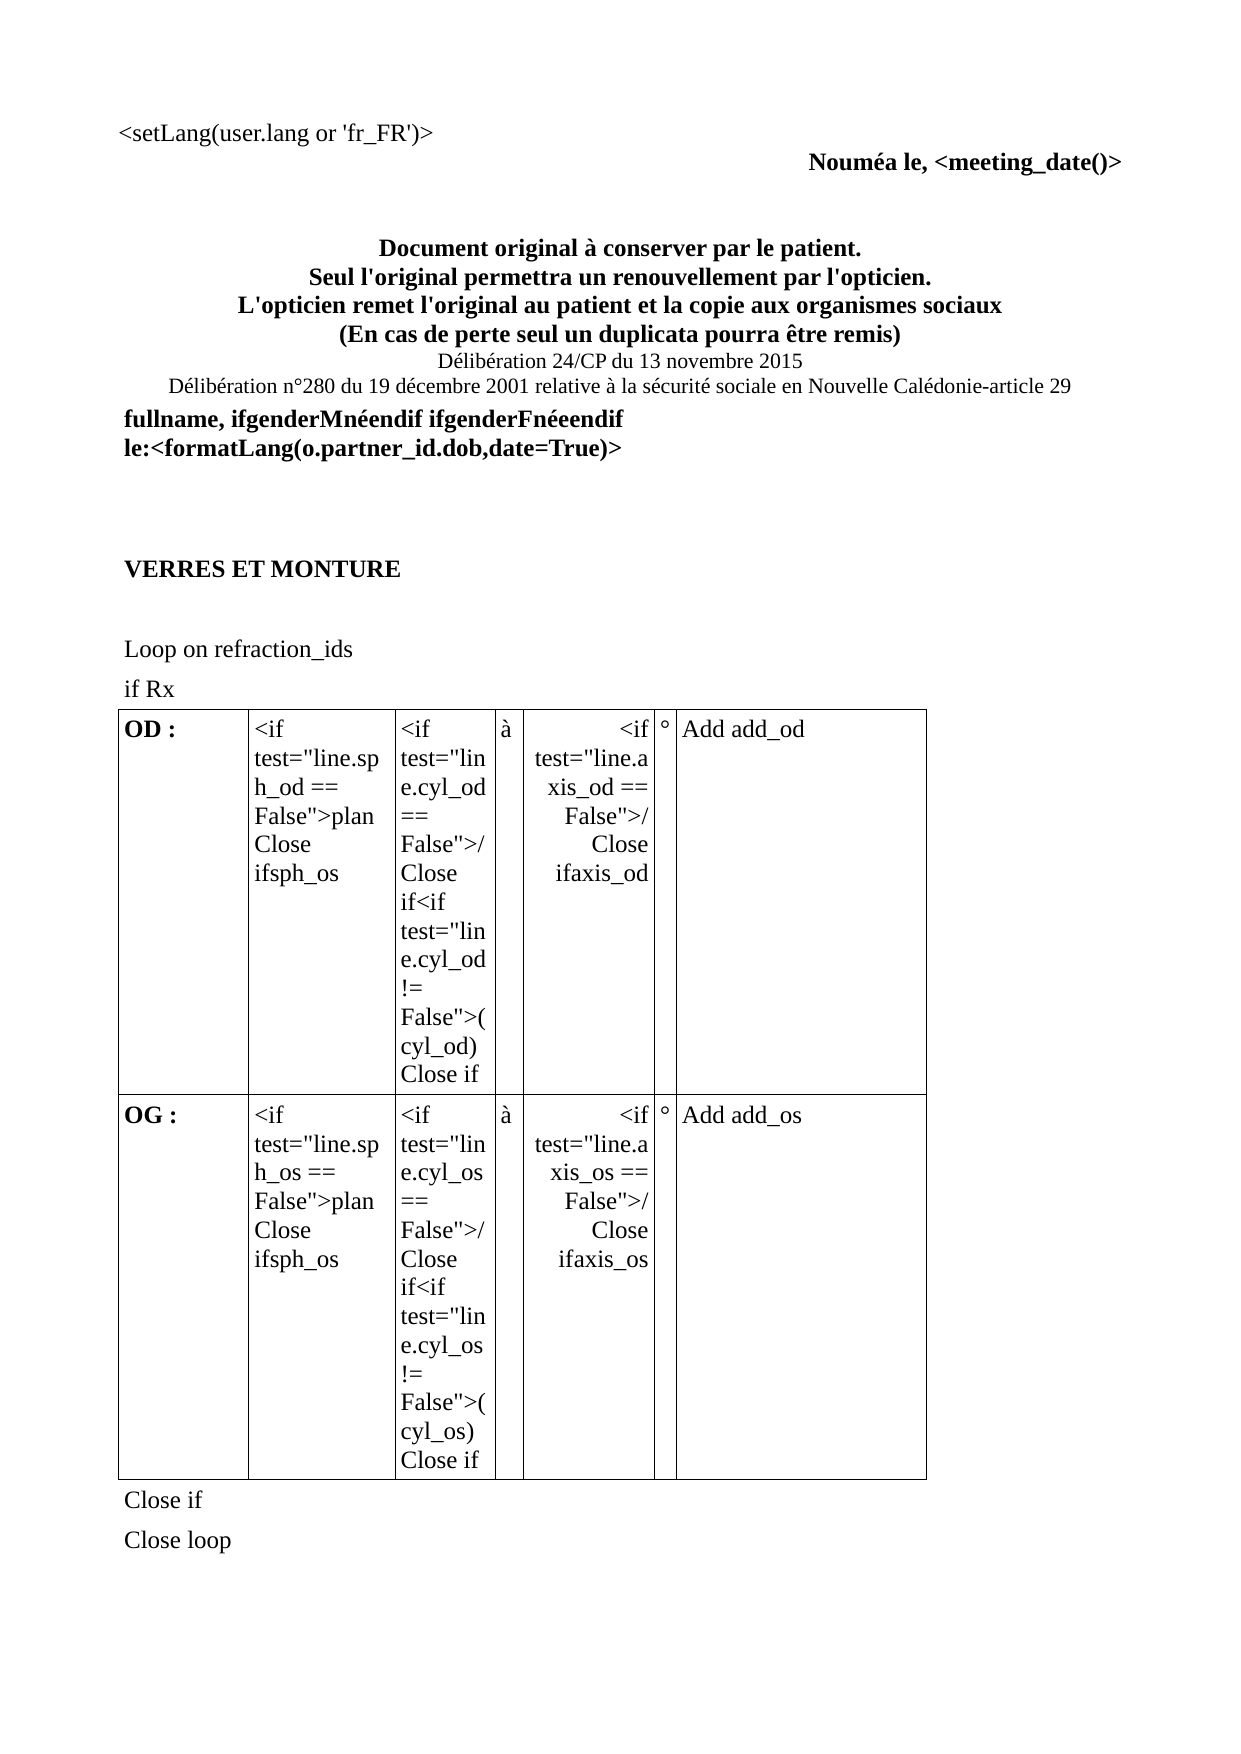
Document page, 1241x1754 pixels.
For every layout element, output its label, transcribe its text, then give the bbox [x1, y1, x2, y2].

table_cell VERRES ET MONTURE [118, 548, 926, 588]
table_cell Close if [118, 1480, 248, 1520]
table_cell OG : [119, 1095, 248, 1479]
table_cell [395, 1480, 495, 1520]
text Document original à conserver par le patient. Seul l'original permettra un renouvellement par l'opticien. L'opticien remet l'original au patient et la copie aux organismes sociaux (En cas de perte seul un duplicata pourra être remis) Délibération 24/CP du 13 novembre 2015 Délibération n°280 du 19 décembre 2001 relative à la sécurité sociale en Nouvelle Calédonie-article 29 [118, 233, 1122, 398]
table_cell <if test="line.axis_od == False">/Close ifaxis_od [524, 710, 654, 1094]
table_cell [495, 1560, 523, 1600]
text <setLang(user.lang or 'fr_FR')> [118, 118, 1122, 147]
table_cell [249, 1520, 395, 1560]
table_cell [654, 1560, 676, 1600]
table_cell Add add_od [677, 710, 926, 1094]
table_cell [654, 1520, 676, 1560]
table_cell ° [655, 710, 676, 1094]
table_cell [523, 1480, 654, 1520]
table_cell if Rx [118, 669, 395, 709]
table_cell [523, 669, 654, 709]
table_cell à [496, 1095, 523, 1479]
table_cell [118, 468, 495, 508]
table_cell Loop on refraction_ids [118, 628, 395, 668]
table_cell [676, 1560, 926, 1600]
table_cell [523, 508, 654, 548]
table_cell [523, 628, 654, 668]
table_cell [395, 669, 495, 709]
table_cell OD : [119, 710, 248, 1094]
table_cell [118, 588, 926, 628]
table_cell [395, 508, 495, 548]
table_cell [495, 508, 523, 548]
table_cell [654, 468, 676, 508]
table_cell [523, 1560, 654, 1600]
table_cell <if test="line.sph_os == False">planClose ifsph_os [249, 1095, 395, 1479]
table_cell [495, 1520, 523, 1560]
table_cell [676, 508, 926, 548]
table_cell [523, 1520, 654, 1560]
table_cell [654, 508, 676, 548]
table_cell [395, 628, 495, 668]
table_cell [118, 508, 395, 548]
table_cell [654, 628, 676, 668]
table_cell <if test="line.axis_os == False">/Close ifaxis_os [524, 1095, 654, 1479]
table_cell [676, 1480, 926, 1520]
table_cell [654, 669, 676, 709]
table_cell Add add_os [677, 1095, 926, 1479]
table_cell [495, 1480, 523, 1520]
table_cell [395, 1560, 495, 1600]
table_cell [495, 468, 523, 508]
text Nouméa le, <meeting_date()> [118, 147, 1122, 176]
table_cell [676, 628, 926, 668]
table_cell <if test="line.cyl_os == False">/Close if<if test="line.cyl_os != False">(cyl_os)Close if [396, 1095, 495, 1479]
table_cell [495, 628, 523, 668]
table_cell [118, 1560, 248, 1600]
table_cell ° [655, 1095, 676, 1479]
table_cell [654, 1480, 676, 1520]
table_cell [249, 1560, 395, 1600]
table_cell [495, 669, 523, 709]
table_cell [676, 1520, 926, 1560]
table_cell Close loop [118, 1520, 248, 1560]
table_header fullname, ifgenderMnéendif ifgenderFnéeendif le:<formatLang(o.partner_id.dob,date=True)> [118, 399, 926, 467]
table_cell à [496, 710, 523, 1094]
table_cell <if test="line.cyl_od == False">/Close if<if test="line.cyl_od != False">(cyl_od)Close if [396, 710, 495, 1094]
table_cell [395, 1520, 495, 1560]
table_cell [676, 669, 926, 709]
table_cell [523, 468, 654, 508]
table_cell <if test="line.sph_od == False">planClose ifsph_os [249, 710, 395, 1094]
table_cell [676, 468, 926, 508]
table_cell [249, 1480, 395, 1520]
